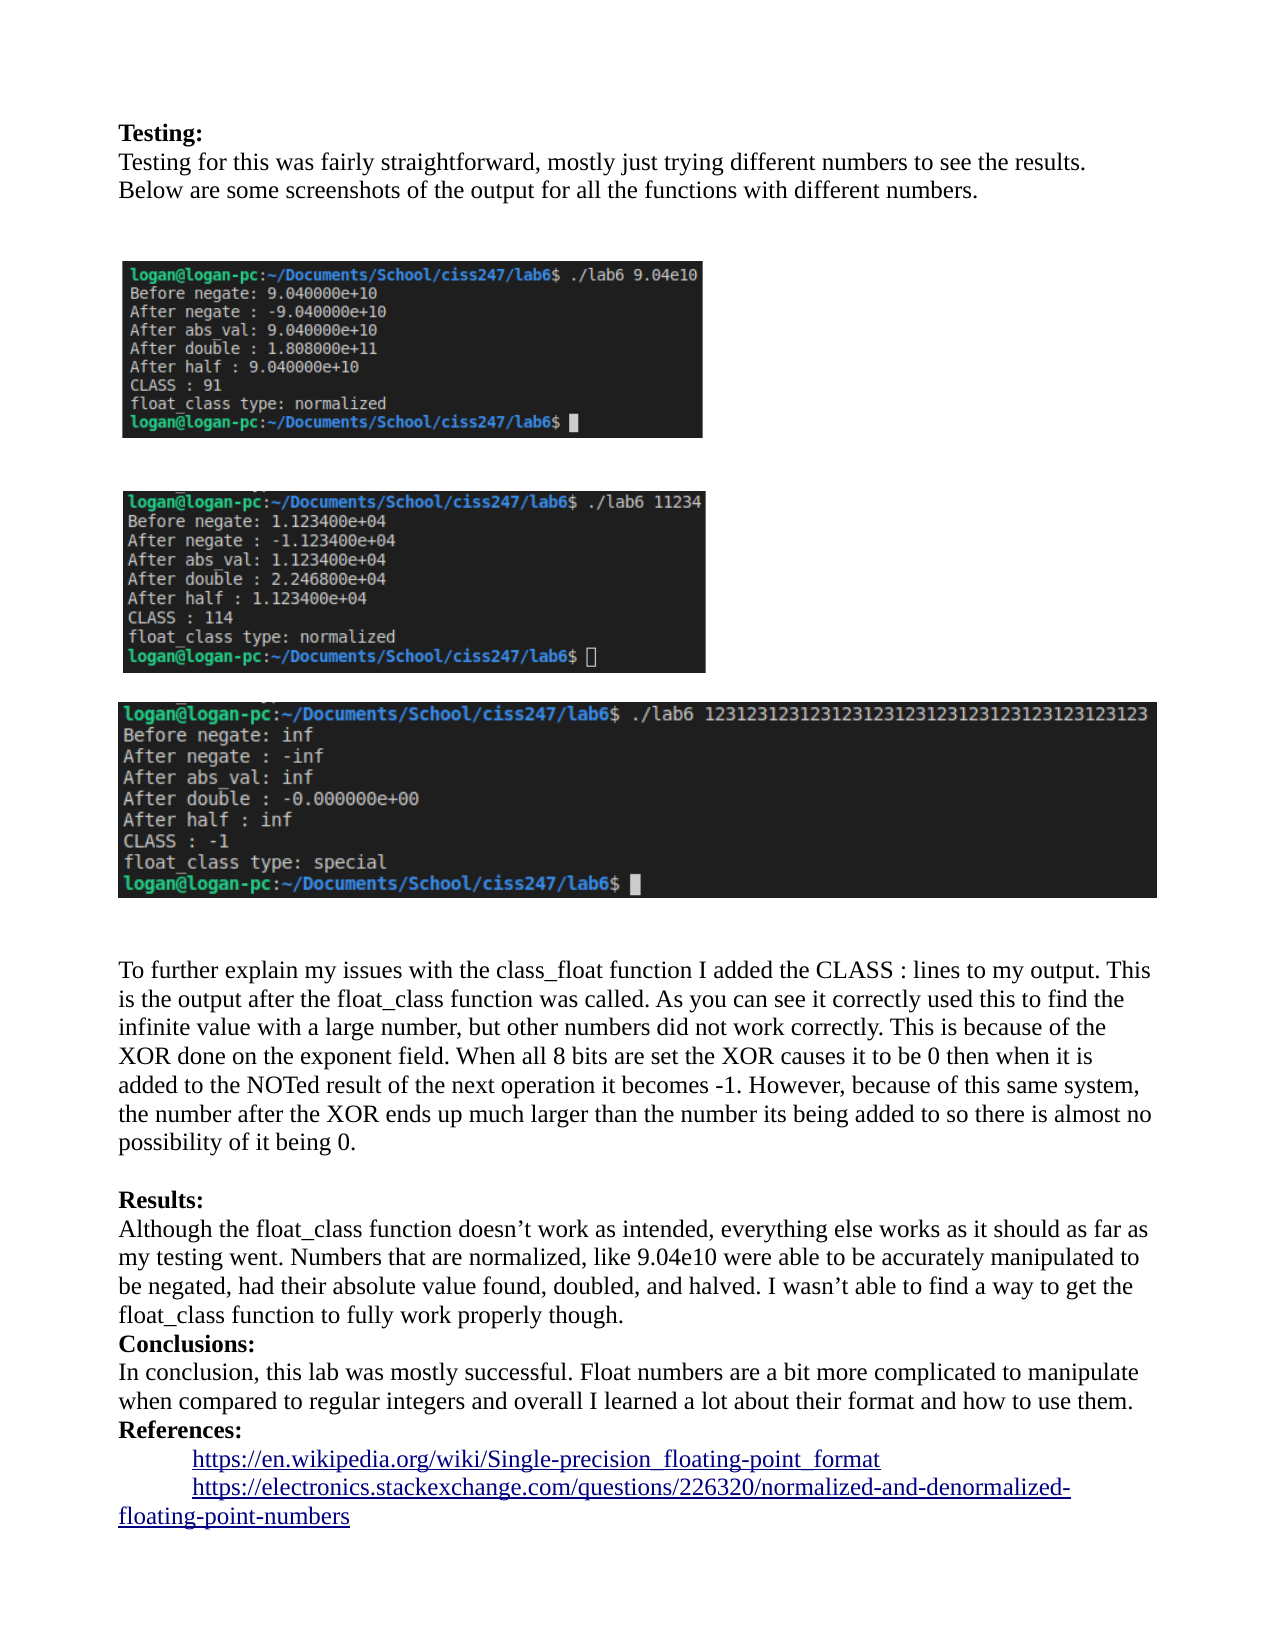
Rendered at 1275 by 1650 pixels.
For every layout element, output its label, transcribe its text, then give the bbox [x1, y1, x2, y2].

picture [123, 491, 706, 673]
text Although the float_class function doesn’t work as intended, everything else works as it should as far as my testing went. Numbers that are normalized, like 9.04e10 were able to be accurately manipulated to be negated, had their absolute value found, doubled, and halved. I wasn’t able to find a way to get the float_class function to fully work properly though. [118, 1214, 1157, 1329]
text https://electronics.stackexchange.com/questions/226320/normalized-and-denormalized-floating-point-numbers [118, 1472, 1157, 1530]
text References: [118, 1415, 1157, 1444]
picture [118, 702, 1157, 898]
text In conclusion, this lab was mostly successful. Float numbers are a bit more complicated to manipulate when compared to regular integers and overall I learned a lot about their format and how to use them. [118, 1357, 1157, 1415]
text To further explain my issues with the class_float function I added the CLASS : lines to my output. This is the output after the float_class function was called. As you can see it correctly used this to find the infinite value with a large number, but other numbers did not work correctly. This is because of the XOR done on the exponent field. When all 8 bits are set the XOR causes it to be 0 then when it is added to the NOTed result of the next operation it becomes -1. However, because of this same system, the number after the XOR ends up much larger than the number its being added to so there is almost no possibility of it being 0. [118, 955, 1157, 1156]
text Testing for this was fairly straightforward, mostly just trying different numbers to see the results. Below are some screenshots of the output for all the functions with different numbers. [118, 147, 1157, 204]
text Conclusions: [118, 1329, 1157, 1357]
text Results: [118, 1185, 1157, 1214]
text https://en.wikipedia.org/wiki/Single-precision_floating-point_format [118, 1444, 1157, 1472]
text Testing: [118, 118, 1157, 147]
picture [122, 261, 703, 438]
